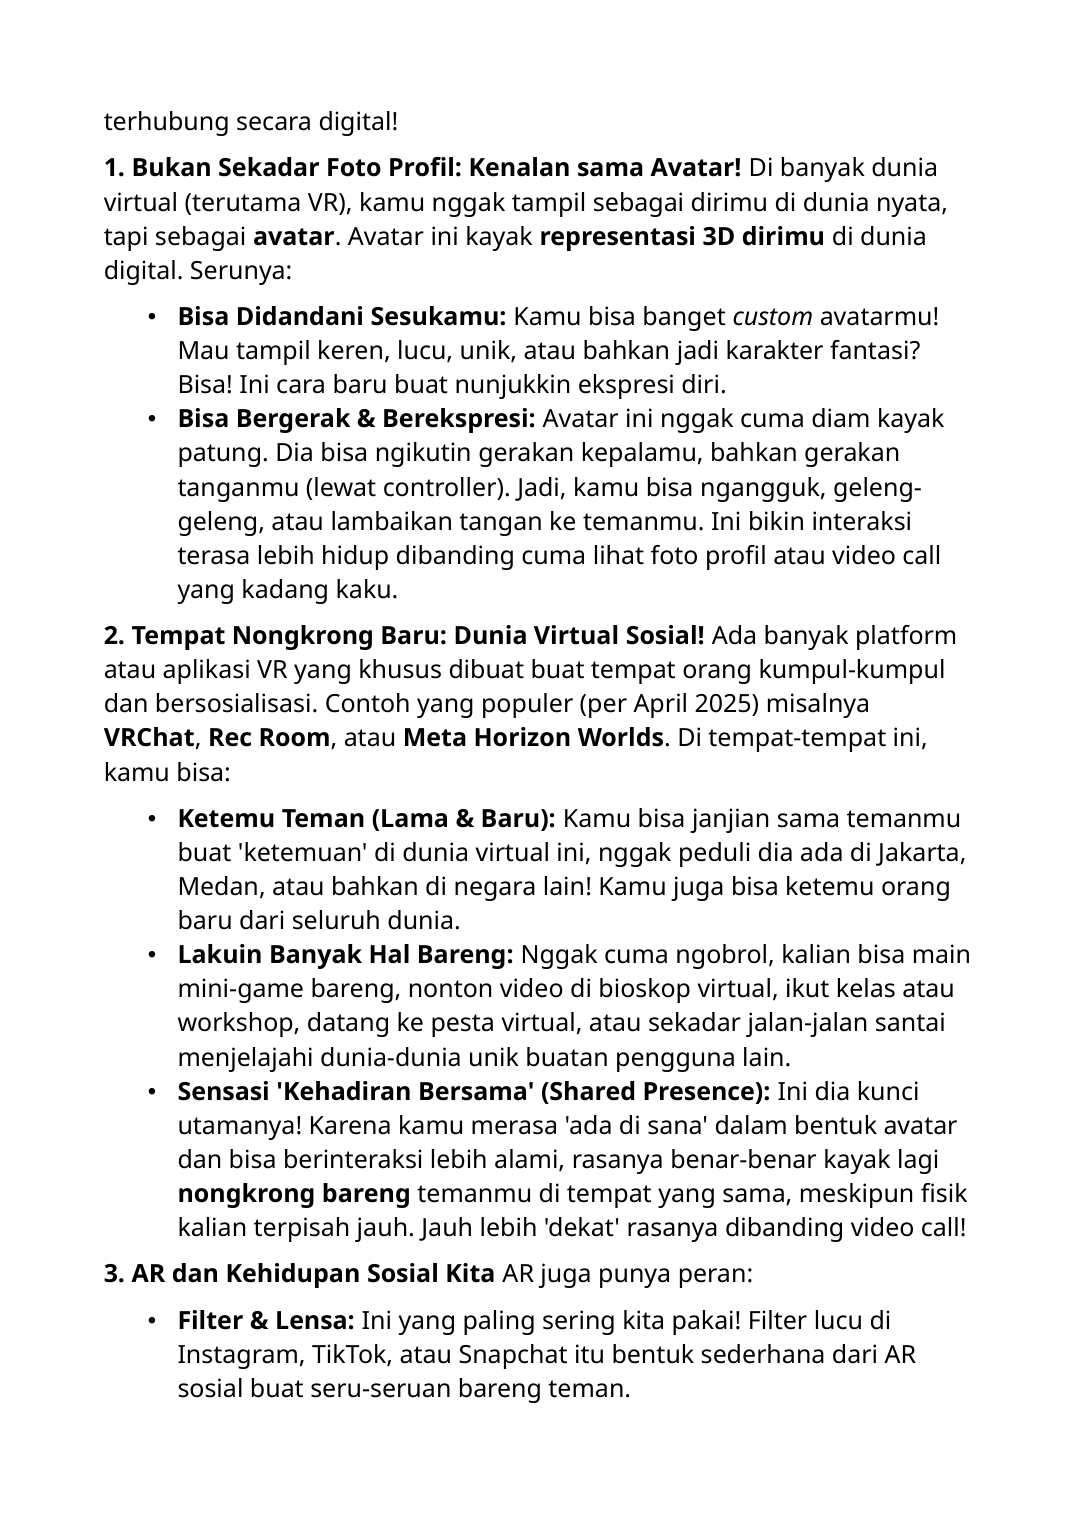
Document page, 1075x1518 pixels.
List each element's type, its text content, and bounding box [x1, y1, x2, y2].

list Sensasi 'Kehadiran Bersama' (Shared Presence): Ini dia kunci utamanya! Karena kamu merasa 'ada di sana' dalam bentuk avatar dan bisa berinteraksi lebih alami, rasanya benar-benar kayak lagi nongkrong bareng temanmu di tempat yang sama, meskipun fisik kalian terpisah jauh. Jauh lebih 'dekat' rasanya dibanding video call! [148, 1073, 971, 1243]
list Lakuin Banyak Hal Bareng: Nggak cuma ngobrol, kalian bisa main mini-game bareng, nonton video di bioskop virtual, ikut kelas atau workshop, datang ke pesta virtual, atau sekadar jalan-jalan santai menjelajahi dunia-dunia unik buatan pengguna lain. [148, 937, 971, 1073]
text 2. Tempat Nongkrong Baru: Dunia Virtual Sosial! Ada banyak platform atau aplikasi VR yang khusus dibuat buat tempat orang kumpul-kumpul dan bersosialisasi. Contoh yang populer (per April 2025) misalnya VRChat, Rec Room, atau Meta Horizon Worlds. Di tempat-tempat ini, kamu bisa: [103, 618, 971, 788]
list Ketemu Teman (Lama & Baru): Kamu bisa janjian sama temanmu buat 'ketemuan' di dunia virtual ini, nggak peduli dia ada di Jakarta, Medan, atau bahkan di negara lain! Kamu juga bisa ketemu orang baru dari seluruh dunia. [148, 801, 971, 937]
text 1. Bukan Sekadar Foto Profil: Kenalan sama Avatar! Di banyak dunia virtual (terutama VR), kamu nggak tampil sebagai dirimu di dunia nyata, tapi sebagai avatar. Avatar ini kayak representasi 3D dirimu di dunia digital. Serunya: [103, 150, 971, 286]
list Filter & Lensa: Ini yang paling sering kita pakai! Filter lucu di Instagram, TikTok, atau Snapchat itu bentuk sederhana dari AR sosial buat seru-seruan bareng teman. [148, 1303, 971, 1405]
list Bisa Didandani Sesukamu: Kamu bisa banget custom avatarmu! Mau tampil keren, lucu, unik, atau bahkan jadi karakter fantasi? Bisa! Ini cara baru buat nunjukkin ekspresi diri. [148, 299, 971, 401]
text terhubung secara digital! [103, 103, 971, 138]
text 3. AR dan Kehidupan Sosial Kita AR juga punya peran: [103, 1256, 971, 1290]
list Bisa Bergerak & Berekspresi: Avatar ini nggak cuma diam kayak patung. Dia bisa ngikutin gerakan kepalamu, bahkan gerakan tanganmu (lewat controller). Jadi, kamu bisa ngangguk, geleng-geleng, atau lambaikan tangan ke temanmu. Ini bikin interaksi terasa lebih hidup dibanding cuma lihat foto profil atau video call yang kadang kaku. [148, 401, 971, 605]
